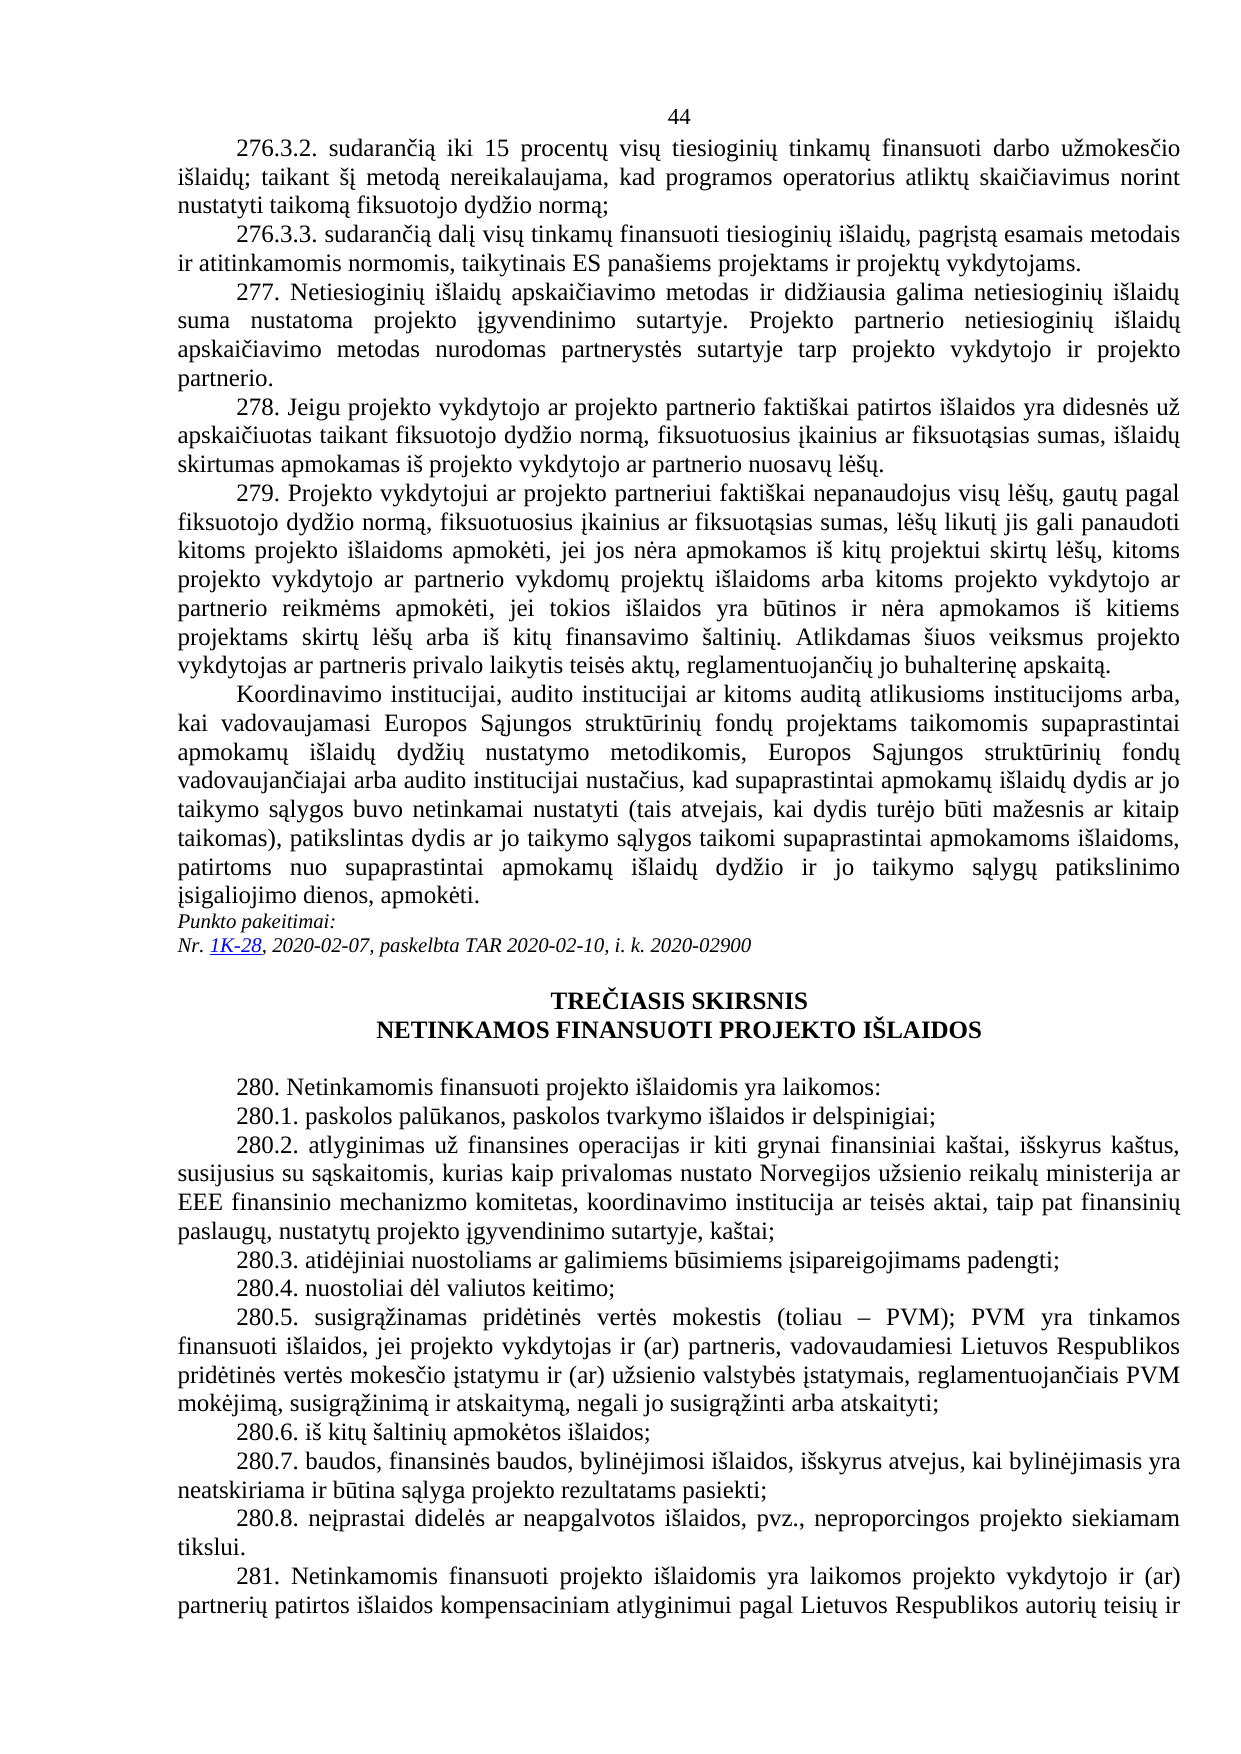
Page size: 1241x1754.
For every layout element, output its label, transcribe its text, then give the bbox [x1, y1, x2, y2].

text Punkto pakeitimai: [177, 909, 1181, 933]
text 279. Projekto vykdytojui ar projekto partneriui faktiškai nepanaudojus visų lėšų, gautų pagal fiksuotojo dydžio normą, fiksuotuosius įkainius ar fiksuotąsias sumas, lėšų likutį jis gali panaudoti kitoms projekto išlaidoms apmokėti, jei jos nėra apmokamos iš kitų projektui skirtų lėšų, kitoms projekto vykdytojo ar partnerio vykdomų projektų išlaidoms arba kitoms projekto vykdytojo ar partnerio reikmėms apmokėti, jei tokios išlaidos yra būtinos ir nėra apmokamos iš kitiems projektams skirtų lėšų arba iš kitų finansavimo šaltinių. Atlikdamas šiuos veiksmus projekto vykdytojas ar partneris privalo laikytis teisės aktų, reglamentuojančių jo buhalterinę apskaitą. [177, 478, 1181, 679]
text 280. Netinkamomis finansuoti projekto išlaidomis yra laikomos: [177, 1072, 1181, 1101]
text 280.6. iš kitų šaltinių apmokėtos išlaidos; [177, 1417, 1181, 1446]
text Koordinavimo institucijai, audito institucijai ar kitoms auditą atlikusioms institucijoms arba, kai vadovaujamasi Europos Sąjungos struktūrinių fondų projektams taikomomis supaprastintai apmokamų išlaidų dydžių nustatymo metodikomis, Europos Sąjungos struktūrinių fondų vadovaujančiajai arba audito institucijai nustačius, kad supaprastintai apmokamų išlaidų dydis ar jo taikymo sąlygos buvo netinkamai nustatyti (tais atvejais, kai dydis turėjo būti mažesnis ar kitaip taikomas), patikslintas dydis ar jo taikymo sąlygos taikomi supaprastintai apmokamoms išlaidoms, patirtoms nuo supaprastintai apmokamų išlaidų dydžio ir jo taikymo sąlygų patikslinimo įsigaliojimo dienos, apmokėti. [177, 679, 1181, 909]
text TREČIASIS SKIRSNIS [177, 986, 1181, 1015]
text 276.3.3. sudarančią dalį visų tinkamų finansuoti tiesioginių išlaidų, pagrįstą esamais metodais ir atitinkamomis normomis, taikytinais ES panašiems projektams ir projektų vykdytojams. [177, 219, 1181, 277]
text 280.4. nuostoliai dėl valiutos keitimo; [177, 1273, 1181, 1302]
text 281. Netinkamomis finansuoti projekto išlaidomis yra laikomos projekto vykdytojo ir (ar) partnerių patirtos išlaidos kompensaciniam atlyginimui pagal Lietuvos Respublikos autorių teisių ir [177, 1561, 1181, 1618]
text 278. Jeigu projekto vykdytojo ar projekto partnerio faktiškai patirtos išlaidos yra didesnės už apskaičiuotas taikant fiksuotojo dydžio normą, fiksuotuosius įkainius ar fiksuotąsias sumas, išlaidų skirtumas apmokamas iš projekto vykdytojo ar partnerio nuosavų lėšų. [177, 392, 1181, 478]
text 277. Netiesioginių išlaidų apskaičiavimo metodas ir didžiausia galima netiesioginių išlaidų suma nustatoma projekto įgyvendinimo sutartyje. Projekto partnerio netiesioginių išlaidų apskaičiavimo metodas nurodomas partnerystės sutartyje tarp projekto vykdytojo ir projekto partnerio. [177, 277, 1181, 392]
text 280.3. atidėjiniai nuostoliams ar galimiems būsimiems įsipareigojimams padengti; [177, 1245, 1181, 1273]
text 280.7. baudos, finansinės baudos, bylinėjimosi išlaidos, išskyrus atvejus, kai bylinėjimasis yra neatskiriama ir būtina sąlyga projekto rezultatams pasiekti; [177, 1446, 1181, 1503]
text 276.3.2. sudarančią iki 15 procentų visų tiesioginių tinkamų finansuoti darbo užmokesčio išlaidų; taikant šį metodą nereikalaujama, kad programos operatorius atliktų skaičiavimus norint nustatyti taikomą fiksuotojo dydžio normą; [177, 133, 1181, 219]
text NETINKAMOS FINANSUOTI PROJEKTO IŠLAIDOS [177, 1015, 1181, 1043]
text Nr. 1K-28, 2020-02-07, paskelbta TAR 2020-02-10, i. k. 2020-02900 [177, 933, 1181, 957]
text 280.5. susigrąžinamas pridėtinės vertės mokestis (toliau – PVM); PVM yra tinkamos finansuoti išlaidos, jei projekto vykdytojas ir (ar) partneris, vadovaudamiesi Lietuvos Respublikos pridėtinės vertės mokesčio įstatymu ir (ar) užsienio valstybės įstatymais, reglamentuojančiais PVM mokėjimą, susigrąžinimą ir atskaitymą, negali jo susigrąžinti arba atskaityti; [177, 1302, 1181, 1417]
text 280.1. paskolos palūkanos, paskolos tvarkymo išlaidos ir delspinigiai; [177, 1101, 1181, 1130]
text 280.2. atlyginimas už finansines operacijas ir kiti grynai finansiniai kaštai, išskyrus kaštus, susijusius su sąskaitomis, kurias kaip privalomas nustato Norvegijos užsienio reikalų ministerija ar EEE finansinio mechanizmo komitetas, koordinavimo institucija ar teisės aktai, taip pat finansinių paslaugų, nustatytų projekto įgyvendinimo sutartyje, kaštai; [177, 1130, 1181, 1245]
text 280.8. neįprastai didelės ar neapgalvotos išlaidos, pvz., neproporcingos projekto siekiamam tikslui. [177, 1503, 1181, 1561]
